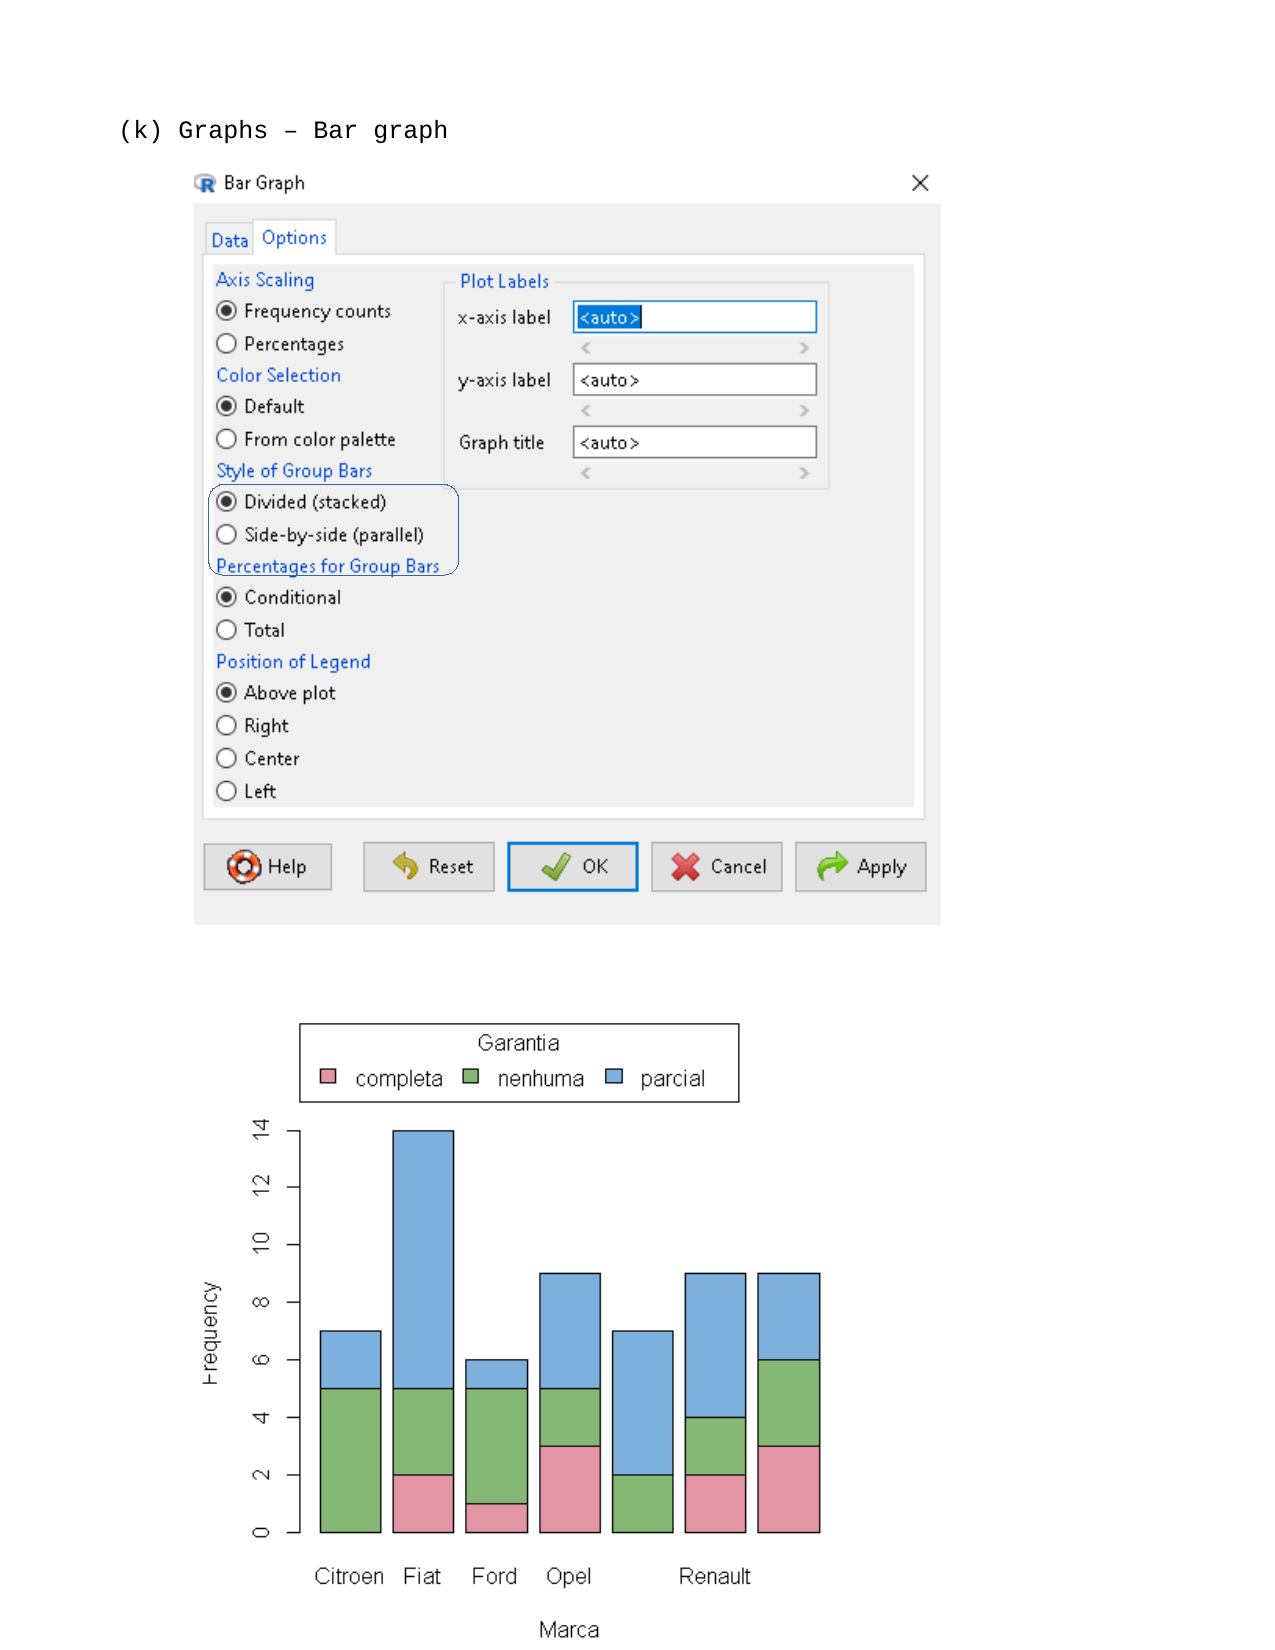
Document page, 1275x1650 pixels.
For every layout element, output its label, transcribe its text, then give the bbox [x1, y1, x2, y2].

picture [193, 166, 941, 925]
picture [202, 974, 870, 1650]
text (k) Graphs – Bar graph [118, 118, 1157, 146]
